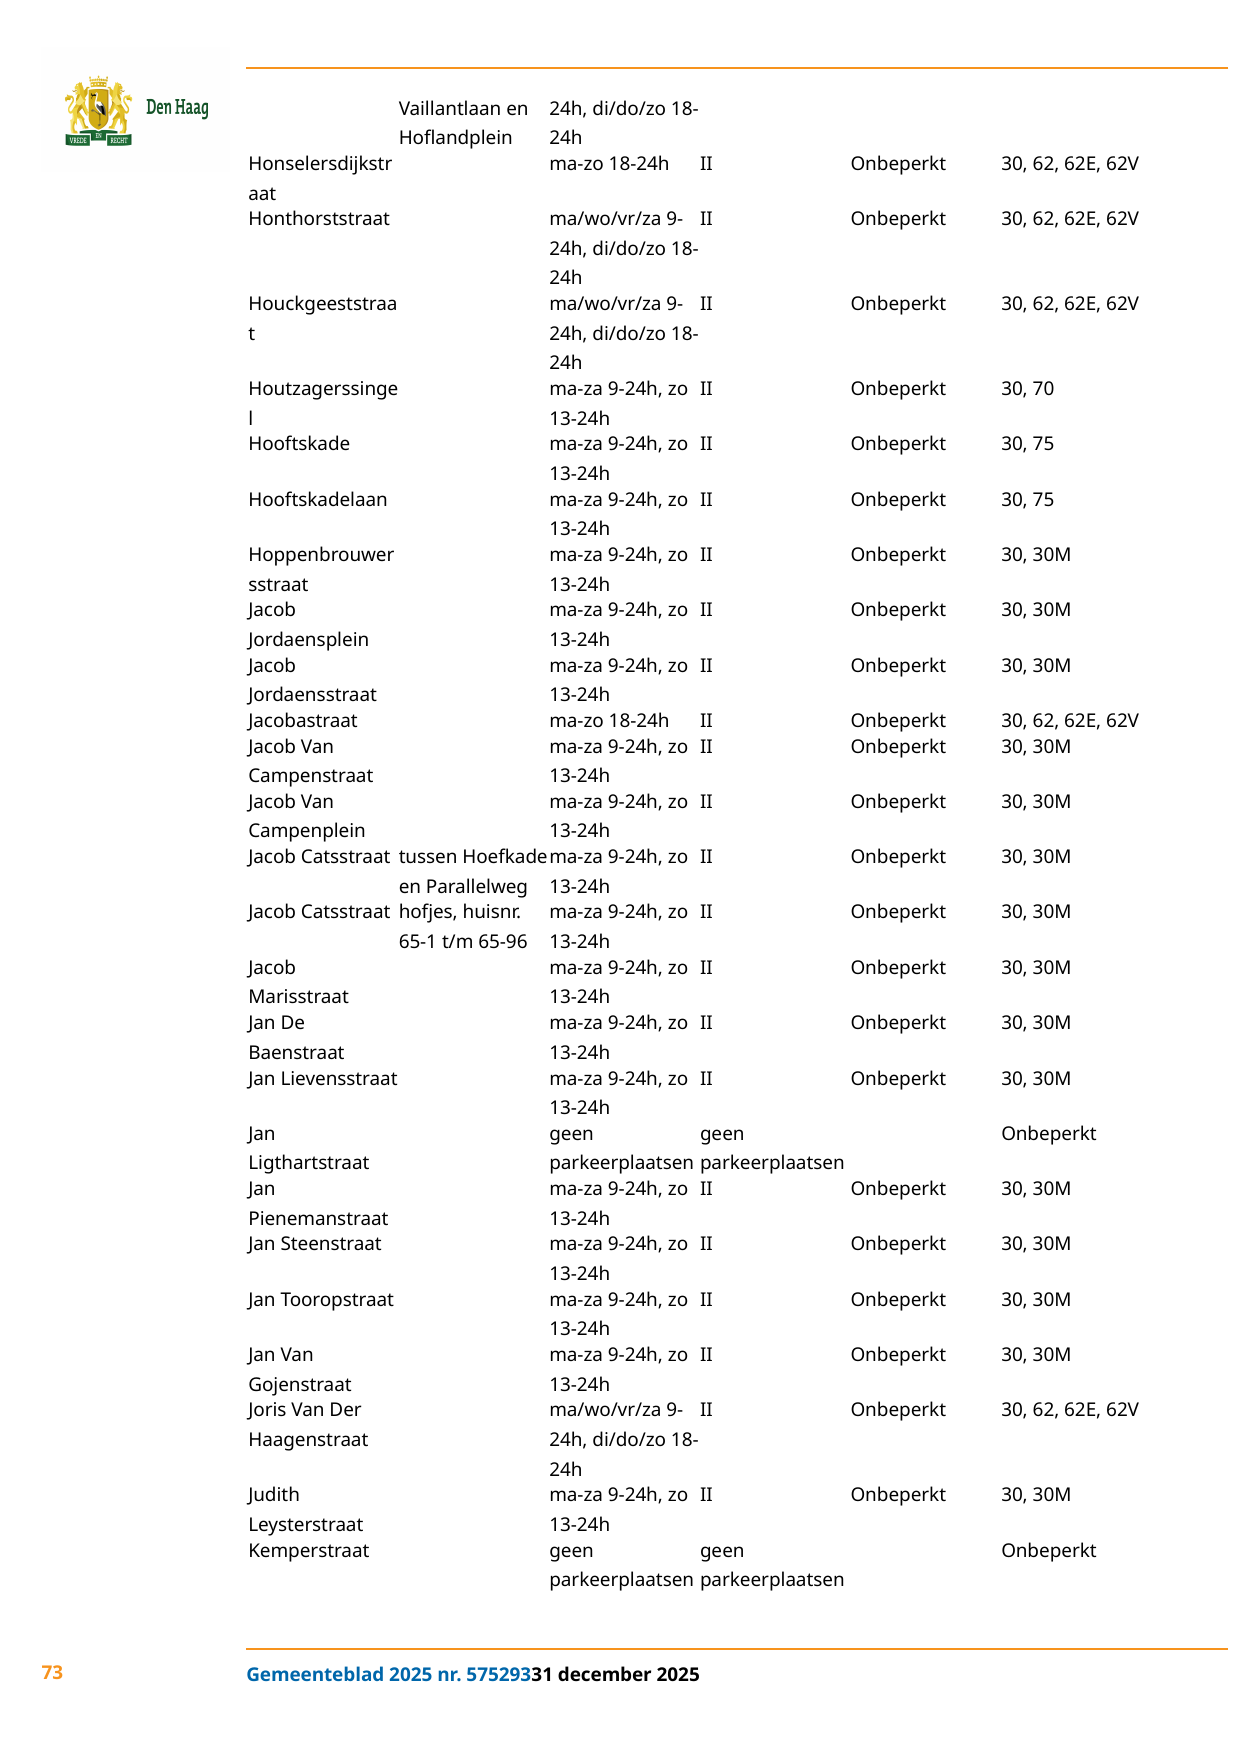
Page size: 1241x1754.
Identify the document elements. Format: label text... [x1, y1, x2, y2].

table_cell 30, 30M [1001, 1175, 1152, 1231]
table_cell geen parkeerplaatsen [700, 1120, 850, 1175]
table_cell ma-za 9-24h, zo 13-24h [549, 733, 700, 788]
table_cell 30, 62, 62E, 62V [1001, 205, 1152, 290]
table_cell ma-za 9-24h, zo 13-24h [549, 375, 700, 431]
table_cell ma-zo 18-24h [549, 150, 700, 205]
table_cell II [700, 899, 850, 954]
table_cell [399, 431, 549, 486]
table_cell [399, 1537, 549, 1592]
table_cell geen parkeerplaatsen [700, 1537, 850, 1592]
table_cell 30, 75 [1001, 431, 1152, 486]
table_cell Honselersdijkstraat [248, 150, 398, 205]
table_cell Onbeperkt [850, 733, 1001, 788]
table_cell Jacobastraat [248, 707, 398, 733]
table_cell 30, 30M [1001, 596, 1152, 652]
table_cell 30, 30M [1001, 899, 1152, 954]
table_cell II [700, 290, 850, 375]
table_cell geen parkeerplaatsen [549, 1120, 700, 1175]
table_cell [399, 1120, 549, 1175]
table_cell 30, 30M [1001, 1481, 1152, 1537]
table_cell ma-za 9-24h, zo 13-24h [549, 1341, 700, 1397]
table_cell ma-za 9-24h, zo 13-24h [549, 844, 700, 899]
table_cell II [700, 1009, 850, 1065]
table_cell ma/wo/vr/za 9-24h, di/do/zo 18-24h [549, 205, 700, 290]
table_cell 30, 30M [1001, 1009, 1152, 1065]
table_cell ma-za 9-24h, zo 13-24h [549, 1175, 700, 1231]
table_cell [399, 707, 549, 733]
table_cell Onbeperkt [850, 375, 1001, 431]
table_cell II [700, 733, 850, 788]
table_cell 30, 30M [1001, 1065, 1152, 1120]
table_cell [399, 205, 549, 290]
table_cell ma-za 9-24h, zo 13-24h [549, 431, 700, 486]
table_cell Onbeperkt [850, 954, 1001, 1009]
table_cell Onbeperkt [850, 1481, 1001, 1537]
table_cell ma/wo/vr/za 9-24h, di/do/zo 18-24h [549, 1397, 700, 1481]
table_cell ma-za 9-24h, zo 13-24h [549, 1231, 700, 1286]
table_cell [248, 95, 398, 150]
table_cell Onbeperkt [850, 431, 1001, 486]
table_cell [399, 486, 549, 541]
table_cell II [700, 1286, 850, 1341]
table_cell [399, 1286, 549, 1341]
table_cell 30, 62, 62E, 62V [1001, 290, 1152, 375]
table_cell Jan Lievensstraat [248, 1065, 398, 1120]
table_cell 30, 62, 62E, 62V [1001, 707, 1152, 733]
table_cell 30, 30M [1001, 788, 1152, 843]
table_cell Jacob Catsstraat [248, 844, 398, 899]
table_cell 30, 30M [1001, 1286, 1152, 1341]
table_cell 30, 30M [1001, 1341, 1152, 1397]
table_cell Jacob Jordaensstraat [248, 652, 398, 707]
table_cell Onbeperkt [850, 1397, 1001, 1481]
table_cell ma-za 9-24h, zo 13-24h [549, 899, 700, 954]
table_cell ma-za 9-24h, zo 13-24h [549, 596, 700, 652]
table_cell Houtzagerssingel [248, 375, 398, 431]
table_cell II [700, 954, 850, 1009]
table_cell Onbeperkt [850, 1009, 1001, 1065]
table_cell ma-za 9-24h, zo 13-24h [549, 788, 700, 843]
table_cell 30, 30M [1001, 652, 1152, 707]
table_cell Jan Tooropstraat [248, 1286, 398, 1341]
table_cell [399, 1175, 549, 1231]
table_cell [399, 1231, 549, 1286]
table_cell Hooftskade [248, 431, 398, 486]
table_cell II [700, 486, 850, 541]
table_cell [399, 150, 549, 205]
table_cell [399, 1065, 549, 1120]
table_cell ma-za 9-24h, zo 13-24h [549, 1286, 700, 1341]
table_cell Onbeperkt [850, 1286, 1001, 1341]
table_cell 24h, di/do/zo 18-24h [549, 95, 700, 150]
table_cell 30, 30M [1001, 541, 1152, 596]
table_cell II [700, 1397, 850, 1481]
table_cell [399, 1009, 549, 1065]
table_cell Onbeperkt [850, 486, 1001, 541]
table_cell ma-za 9-24h, zo 13-24h [549, 1009, 700, 1065]
table_cell Houckgeeststraat [248, 290, 398, 375]
table_cell [399, 290, 549, 375]
table_cell II [700, 541, 850, 596]
table_cell Jacob Catsstraat [248, 899, 398, 954]
table_cell Hoppenbrouwersstraat [248, 541, 398, 596]
table_cell [399, 1397, 549, 1481]
table_cell Judith Leysterstraat [248, 1481, 398, 1537]
table_cell II [700, 1341, 850, 1397]
table_cell Jan Van Gojenstraat [248, 1341, 398, 1397]
table_cell 30, 70 [1001, 375, 1152, 431]
table_cell tussen Hoefkade en Parallelweg [399, 844, 549, 899]
table_cell Jan Pienemanstraat [248, 1175, 398, 1231]
table_cell II [700, 707, 850, 733]
table_cell Jan De Baenstraat [248, 1009, 398, 1065]
table_cell Onbeperkt [850, 1341, 1001, 1397]
table_cell Jacob Van Campenplein [248, 788, 398, 843]
table_cell Onbeperkt [850, 290, 1001, 375]
table_cell [1001, 95, 1152, 150]
table_cell II [700, 375, 850, 431]
table_cell [399, 954, 549, 1009]
table_cell [399, 1341, 549, 1397]
table_cell geen parkeerplaatsen [549, 1537, 700, 1592]
table_cell 30, 30M [1001, 954, 1152, 1009]
table_cell Onbeperkt [850, 1175, 1001, 1231]
table_cell II [700, 788, 850, 843]
table_cell Jacob Van Campenstraat [248, 733, 398, 788]
table_cell hofjes, huisnr. 65-1 t/m 65-96 [399, 899, 549, 954]
table_cell II [700, 205, 850, 290]
table_cell [399, 733, 549, 788]
table_cell Hooftskadelaan [248, 486, 398, 541]
table_cell [399, 375, 549, 431]
table_cell II [700, 596, 850, 652]
table_cell Onbeperkt [850, 596, 1001, 652]
table_cell ma-za 9-24h, zo 13-24h [549, 652, 700, 707]
table_cell Onbeperkt [850, 788, 1001, 843]
table_cell [399, 1481, 549, 1537]
table_cell ma-za 9-24h, zo 13-24h [549, 541, 700, 596]
table_cell Onbeperkt [850, 150, 1001, 205]
table_cell Kemperstraat [248, 1537, 398, 1592]
table_cell Onbeperkt [850, 899, 1001, 954]
table_cell 30, 30M [1001, 733, 1152, 788]
table_cell ma-za 9-24h, zo 13-24h [549, 954, 700, 1009]
table_cell Jan Ligthartstraat [248, 1120, 398, 1175]
table_cell Onbeperkt [1001, 1537, 1152, 1592]
table_cell Onbeperkt [850, 707, 1001, 733]
table_cell ma-za 9-24h, zo 13-24h [549, 486, 700, 541]
table_cell II [700, 652, 850, 707]
table_cell Jacob Marisstraat [248, 954, 398, 1009]
table_cell [850, 1120, 1001, 1175]
table_cell [700, 95, 850, 150]
table_cell II [700, 1175, 850, 1231]
table_cell ma/wo/vr/za 9-24h, di/do/zo 18-24h [549, 290, 700, 375]
table_cell Honthorststraat [248, 205, 398, 290]
table_cell [399, 652, 549, 707]
table_cell Onbeperkt [850, 205, 1001, 290]
table_cell Onbeperkt [850, 1231, 1001, 1286]
table_cell II [700, 150, 850, 205]
table_cell Vaillantlaan en Hoflandplein [399, 95, 549, 150]
table_cell Joris Van Der Haagenstraat [248, 1397, 398, 1481]
table_cell 30, 62, 62E, 62V [1001, 1397, 1152, 1481]
table_cell II [700, 431, 850, 486]
table_cell Jacob Jordaensplein [248, 596, 398, 652]
table_cell 30, 62, 62E, 62V [1001, 150, 1152, 205]
table_cell Onbeperkt [850, 541, 1001, 596]
table_cell II [700, 1065, 850, 1120]
table_cell 30, 75 [1001, 486, 1152, 541]
table_cell 30, 30M [1001, 844, 1152, 899]
table_cell II [700, 844, 850, 899]
table_cell II [700, 1231, 850, 1286]
table_cell [399, 788, 549, 843]
table_cell [850, 95, 1001, 150]
table_cell Onbeperkt [850, 1065, 1001, 1120]
table_cell ma-za 9-24h, zo 13-24h [549, 1481, 700, 1537]
table_cell Onbeperkt [850, 844, 1001, 899]
table_cell ma-za 9-24h, zo 13-24h [549, 1065, 700, 1120]
table_cell [850, 1537, 1001, 1592]
table_cell Onbeperkt [1001, 1120, 1152, 1175]
table_cell II [700, 1481, 850, 1537]
table_cell Jan Steenstraat [248, 1231, 398, 1286]
picture [41, 47, 231, 172]
table_cell [399, 541, 549, 596]
table_cell [399, 596, 549, 652]
table_cell 30, 30M [1001, 1231, 1152, 1286]
table_cell ma-zo 18-24h [549, 707, 700, 733]
table_cell Onbeperkt [850, 652, 1001, 707]
